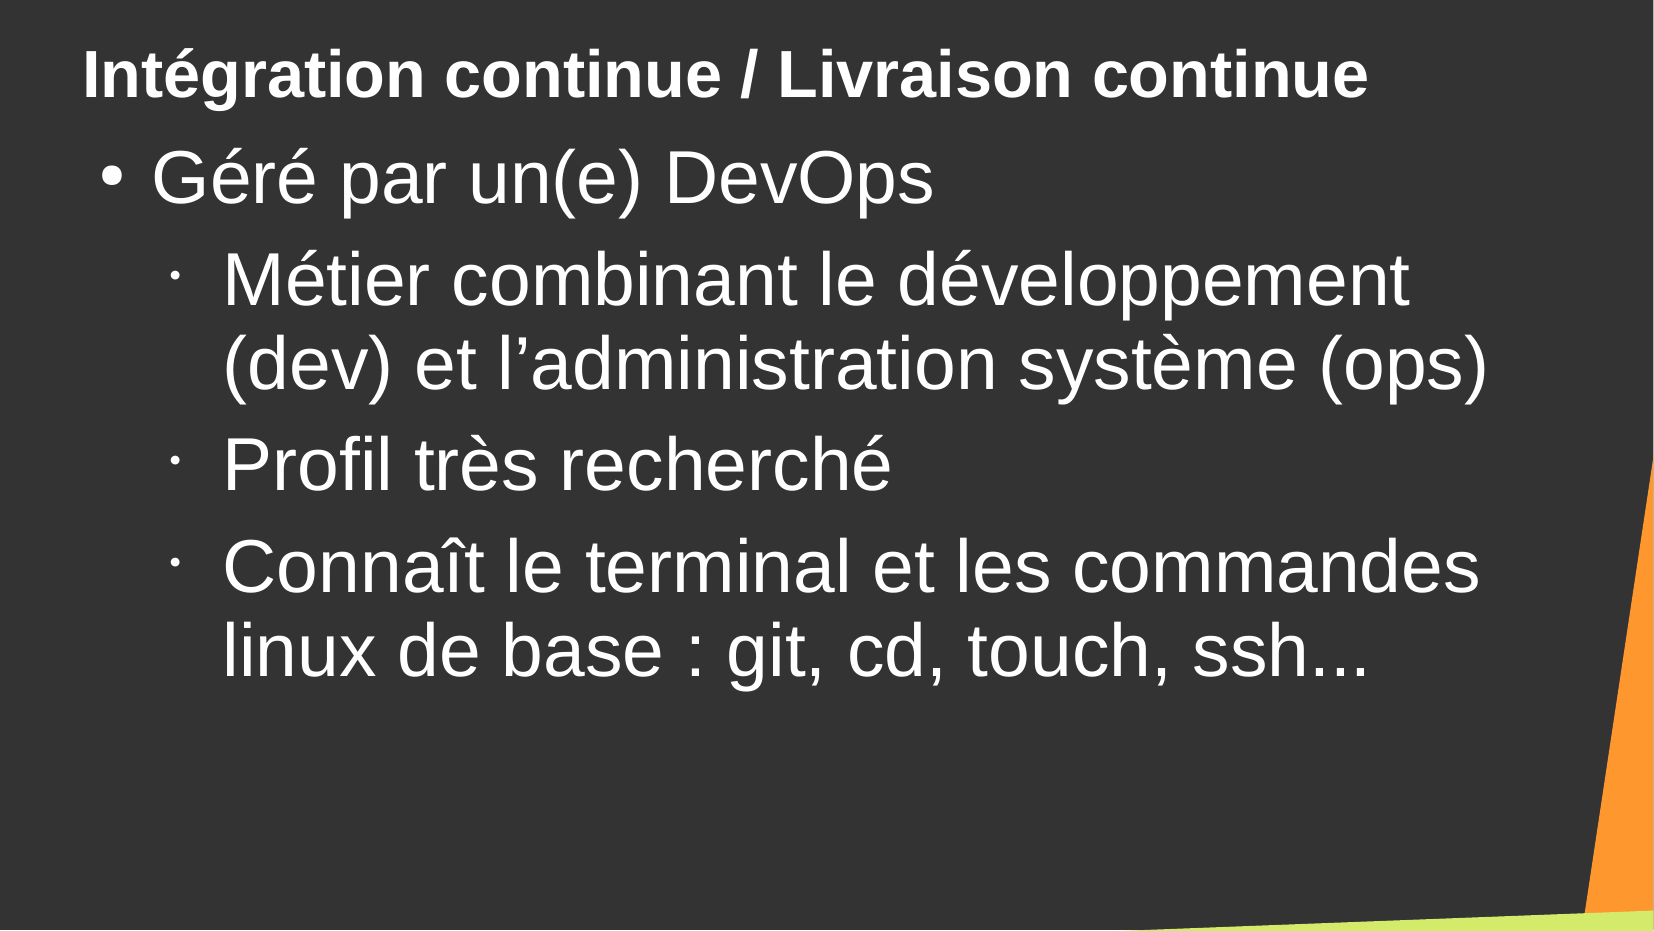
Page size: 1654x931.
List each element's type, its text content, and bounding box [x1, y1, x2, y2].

list Géré par un(e) DevOps Métier combinant le développement (dev) et l’administration système (ops) Profil très recherché Connaît le terminal et les commandes linux de base : git, cd, touch, ssh... [80, 135, 1560, 816]
title Intégration continue / Livraison continue [82, 37, 1406, 115]
text_box [1118, 452, 1654, 931]
